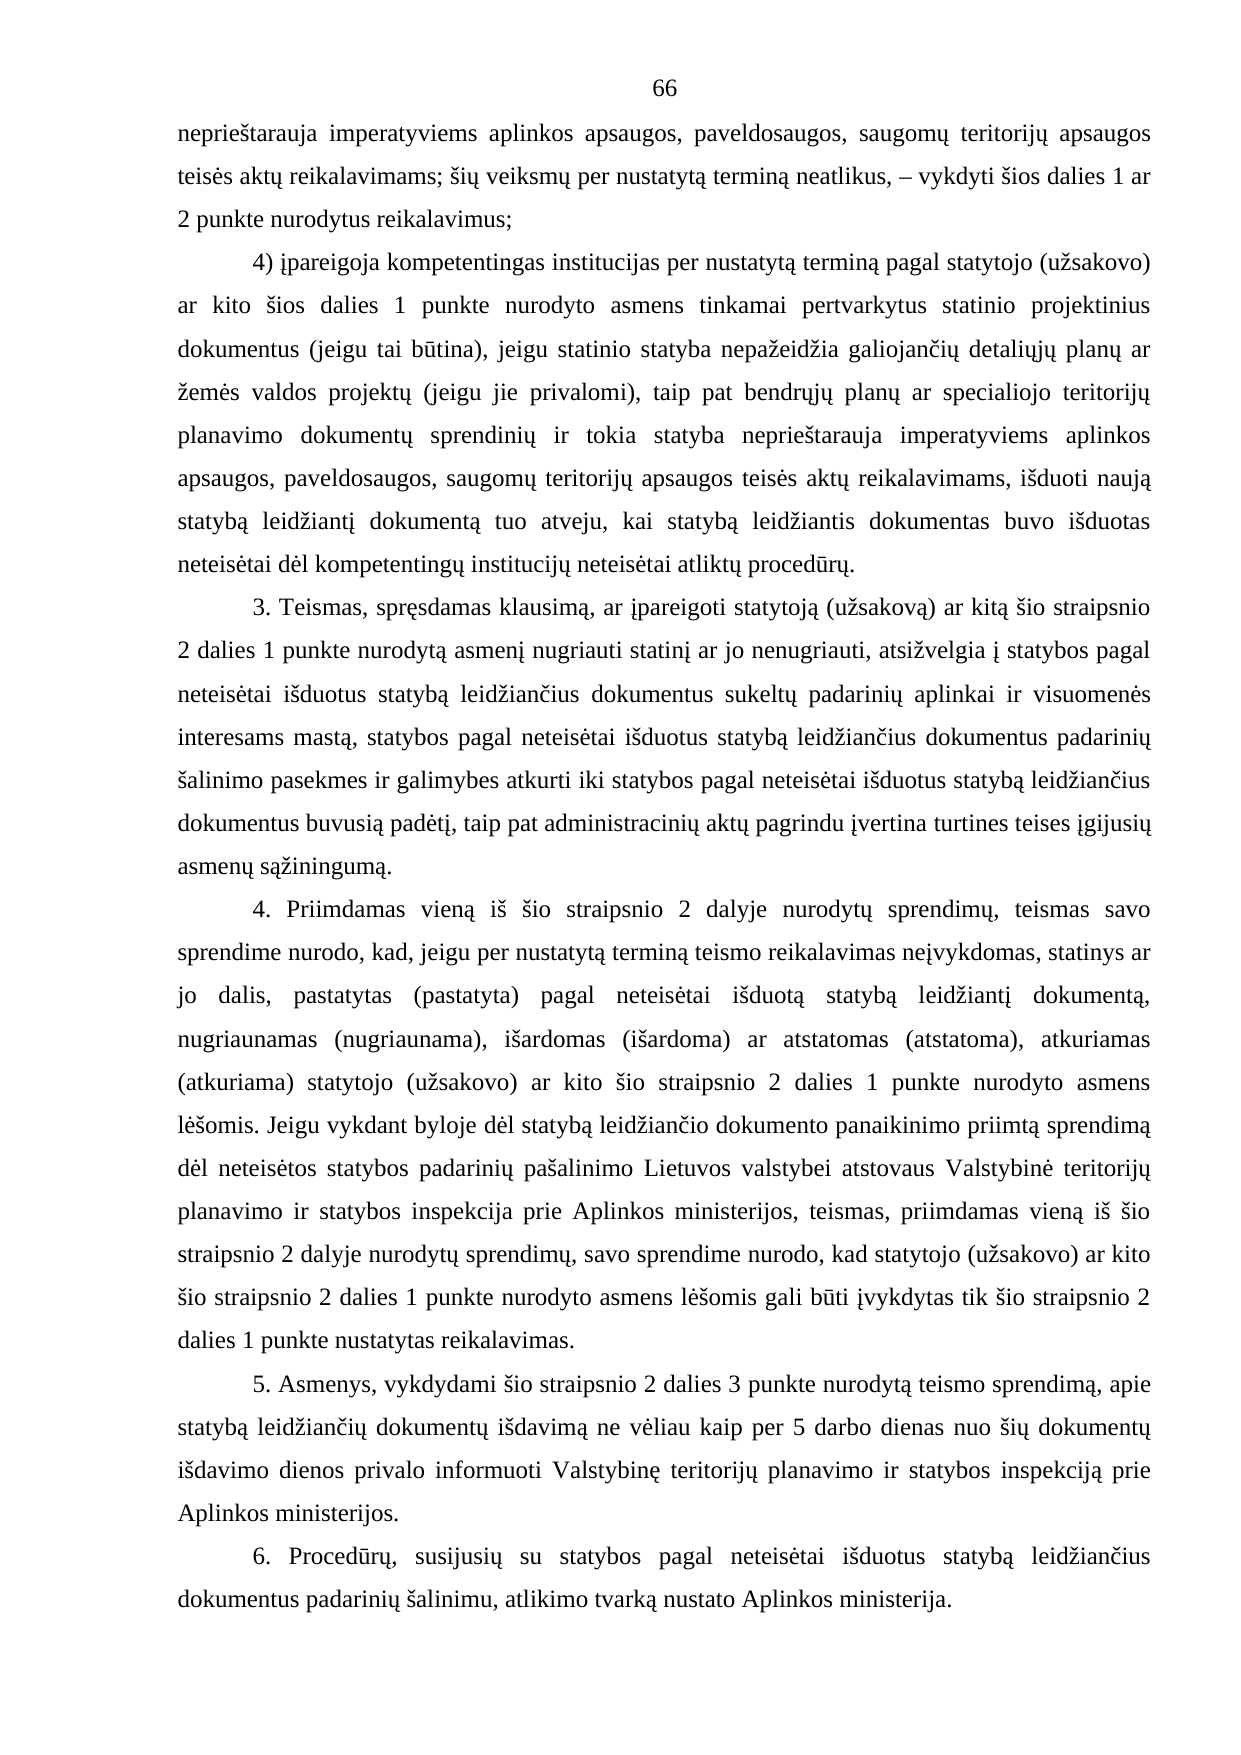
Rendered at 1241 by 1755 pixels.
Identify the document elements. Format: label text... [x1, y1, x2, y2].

text 4) įpareigoja kompetentingas institucijas per nustatytą terminą pagal statytojo (užsakovo) ar kito šios dalies 1 punkte nurodyto asmens tinkamai pertvarkytus statinio projektinius dokumentus (jeigu tai būtina), jeigu statinio statyba nepažeidžia galiojančių detaliųjų planų ar žemės valdos projektų (jeigu jie privalomi), taip pat bendrųjų planų ar specialiojo teritorijų planavimo dokumentų sprendinių ir tokia statyba neprieštarauja imperatyviems aplinkos apsaugos, paveldosaugos, saugomų teritorijų apsaugos teisės aktų reikalavimams, išduoti naują statybą leidžiantį dokumentą tuo atveju, kai statybą leidžiantis dokumentas buvo išduotas neteisėtai dėl kompetentingų institucijų neteisėtai atliktų procedūrų. [177, 247, 1152, 578]
text 3. Teismas, spręsdamas klausimą, ar įpareigoti statytoją (užsakovą) ar kitą šio straipsnio 2 dalies 1 punkte nurodytą asmenį nugriauti statinį ar jo nenugriauti, atsižvelgia į statybos pagal neteisėtai išduotus statybą leidžiančius dokumentus sukeltų padarinių aplinkai ir visuomenės interesams mastą, statybos pagal neteisėtai išduotus statybą leidžiančius dokumentus padarinių šalinimo pasekmes ir galimybes atkurti iki statybos pagal neteisėtai išduotus statybą leidžiančius dokumentus buvusią padėtį, taip pat administracinių aktų pagrindu įvertina turtines teises įgijusių asmenų sąžiningumą. [177, 592, 1152, 880]
text neprieštarauja imperatyviems aplinkos apsaugos, paveldosaugos, saugomų teritorijų apsaugos teisės aktų reikalavimams; šių veiksmų per nustatytą terminą neatlikus, – vykdyti šios dalies 1 ar 2 punkte nurodytus reikalavimus; [177, 118, 1152, 233]
text 4. Priimdamas vieną iš šio straipsnio 2 dalyje nurodytų sprendimų, teismas savo sprendime nurodo, kad, jeigu per nustatytą terminą teismo reikalavimas neįvykdomas, statinys ar jo dalis, pastatytas (pastatyta) pagal neteisėtai išduotą statybą leidžiantį dokumentą, nugriaunamas (nugriaunama), išardomas (išardoma) ar atstatomas (atstatoma), atkuriamas (atkuriama) statytojo (užsakovo) ar kito šio straipsnio 2 dalies 1 punkte nurodyto asmens lėšomis. Jeigu vykdant byloje dėl statybą leidžiančio dokumento panaikinimo priimtą sprendimą dėl neteisėtos statybos padarinių pašalinimo Lietuvos valstybei atstovaus Valstybinė teritorijų planavimo ir statybos inspekcija prie Aplinkos ministerijos, teismas, priimdamas vieną iš šio straipsnio 2 dalyje nurodytų sprendimų, savo sprendime nurodo, kad statytojo (užsakovo) ar kito šio straipsnio 2 dalies 1 punkte nurodyto asmens lėšomis gali būti įvykdytas tik šio straipsnio 2 dalies 1 punkte nustatytas reikalavimas. [177, 894, 1152, 1354]
text 6. Procedūrų, susijusių su statybos pagal neteisėtai išduotus statybą leidžiančius dokumentus padarinių šalinimu, atlikimo tvarką nustato Aplinkos ministerija. [177, 1541, 1152, 1613]
text 5. Asmenys, vykdydami šio straipsnio 2 dalies 3 punkte nurodytą teismo sprendimą, apie statybą leidžiančių dokumentų išdavimą ne vėliau kaip per 5 darbo dienas nuo šių dokumentų išdavimo dienos privalo informuoti Valstybinę teritorijų planavimo ir statybos inspekciją prie Aplinkos ministerijos. [177, 1369, 1152, 1527]
